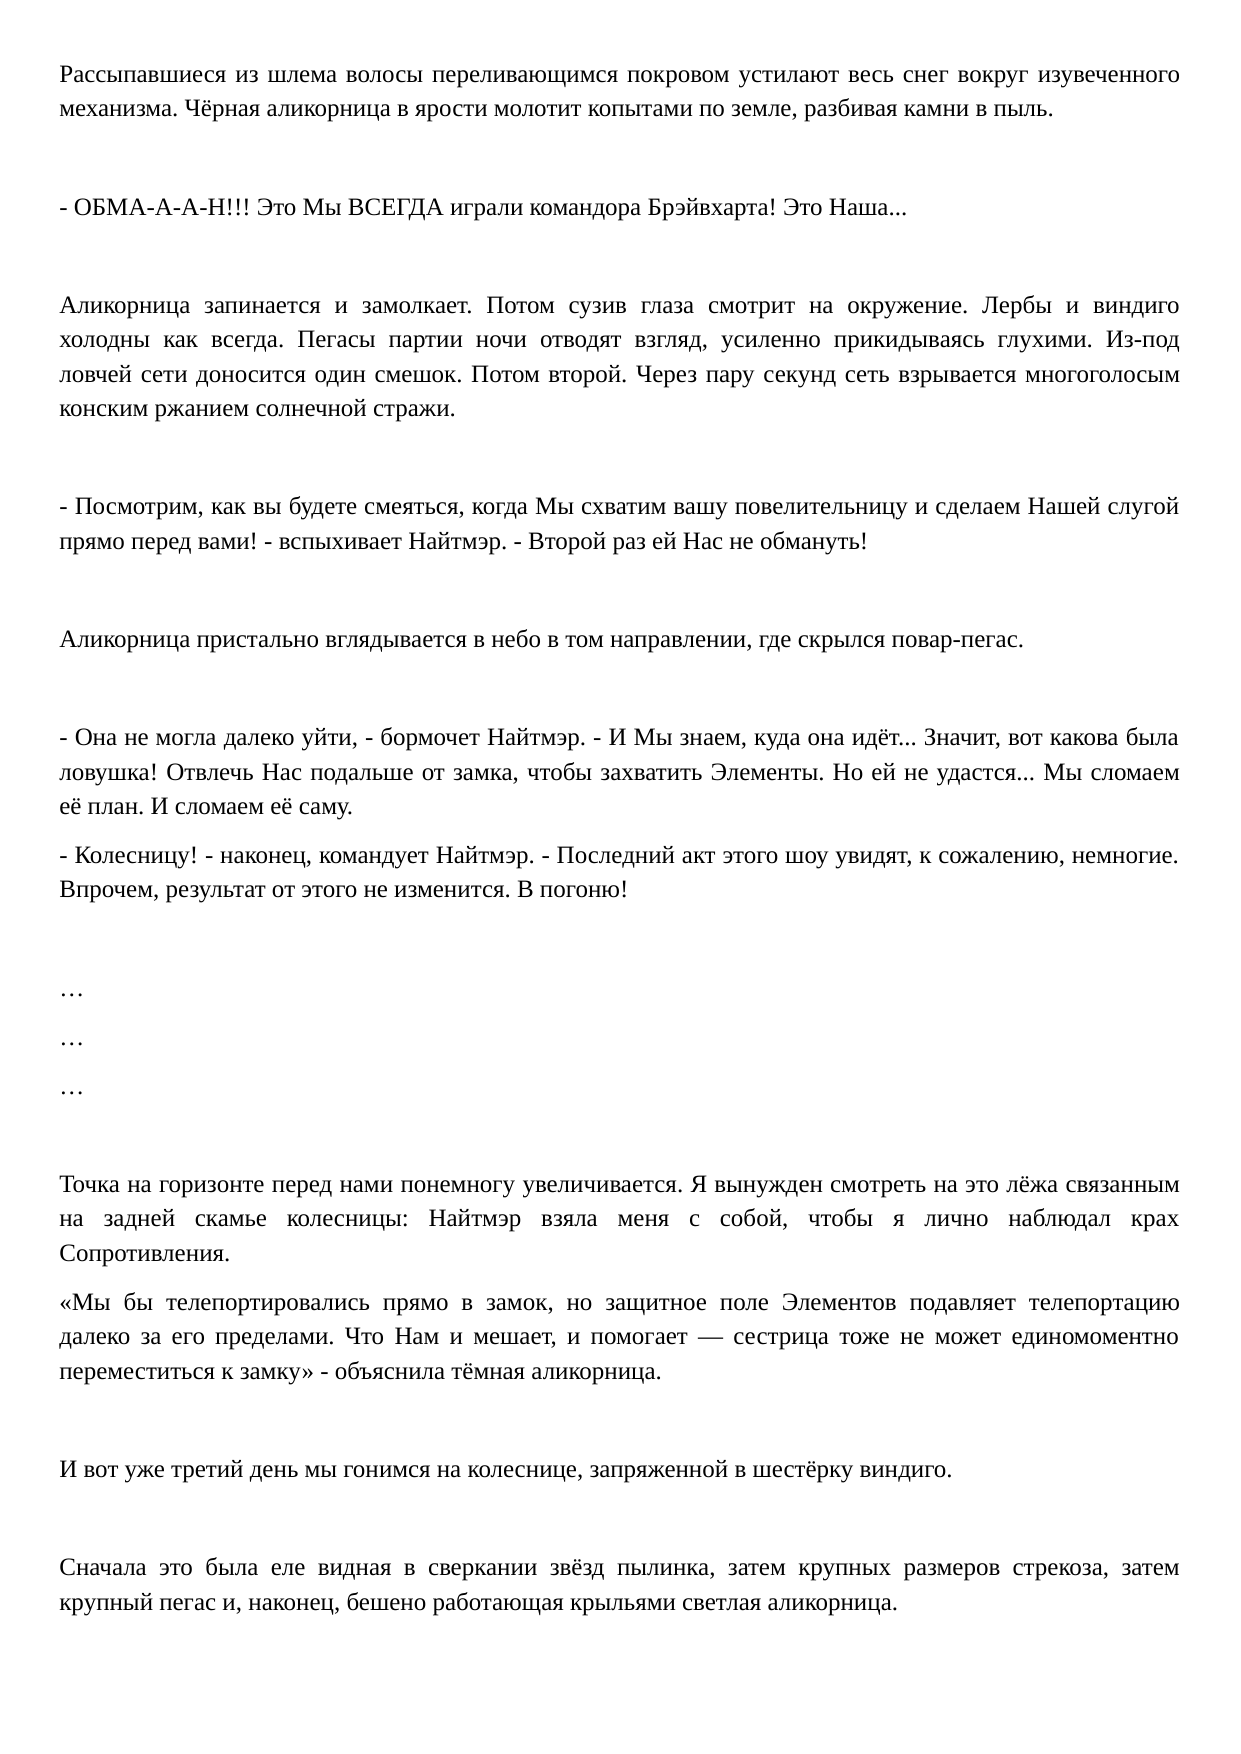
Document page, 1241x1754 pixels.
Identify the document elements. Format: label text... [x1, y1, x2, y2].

text Аликорница пристально вглядывается в небо в том направлении, где скрылся повар-пегас. [59, 624, 1181, 653]
text Рассыпавшиеся из шлема волосы переливающимся покровом устилают весь снег вокруг изувеченного механизма. Чёрная аликорница в ярости молотит копытами по земле, разбивая камни в пыль. [59, 59, 1181, 122]
text Аликорница запинается и замолкает. Потом сузив глаза смотрит на окружение. Лербы и виндиго холодны как всегда. Пегасы партии ночи отводят взгляд, усиленно прикидываясь глухими. Из-под ловчей сети доносится один смешок. Потом второй. Через пару секунд сеть взрывается многоголосым конским ржанием солнечной стражи. [59, 290, 1181, 422]
text Точка на горизонте перед нами понемногу увеличивается. Я вынужден смотреть на это лёжа связанным на задней скамье колесницы: Найтмэр взяла меня с собой, чтобы я лично наблюдал крах Сопротивления. [59, 1169, 1181, 1267]
text … [59, 1071, 1181, 1099]
text - Посмотрим, как вы будете смеяться, когда Мы схватим вашу повелительницу и сделаем Нашей слугой прямо перед вами! - вспыхивает Найтмэр. - Второй раз ей Нас не обмануть! [59, 491, 1181, 554]
text - Она не могла далеко уйти, - бормочет Найтмэр. - И Мы знаем, куда она идёт... Значит, вот какова была ловушка! Отвлечь Нас подальше от замка, чтобы захватить Элементы. Но ей не удастся... Мы сломаем её план. И сломаем её саму. [59, 722, 1181, 820]
text «Мы бы телепортировались прямо в замок, но защитное поле Элементов подавляет телепортацию далеко за его пределами. Что Нам и мешает, и помогает — сестрица тоже не может единомоментно переместиться к замку» - объяснила тёмная аликорница. [59, 1287, 1181, 1385]
text Сначала это была еле видная в сверкании звёзд пылинка, затем крупных размеров стрекоза, затем крупный пегас и, наконец, бешено работающая крыльями светлая аликорница. [59, 1552, 1181, 1615]
text … [59, 1022, 1181, 1051]
text … [59, 973, 1181, 1001]
text И вот уже третий день мы гонимся на колеснице, запряженной в шестёрку виндиго. [59, 1454, 1181, 1483]
text - Колесницу! - наконец, командует Найтмэр. - Последний акт этого шоу увидят, к сожалению, немногие. Впрочем, результат от этого не изменится. В погоню! [59, 840, 1181, 903]
text - ОБМА-А-А-Н!!! Это Мы ВСЕГДА играли командора Брэйвхарта! Это Наша... [59, 192, 1181, 220]
